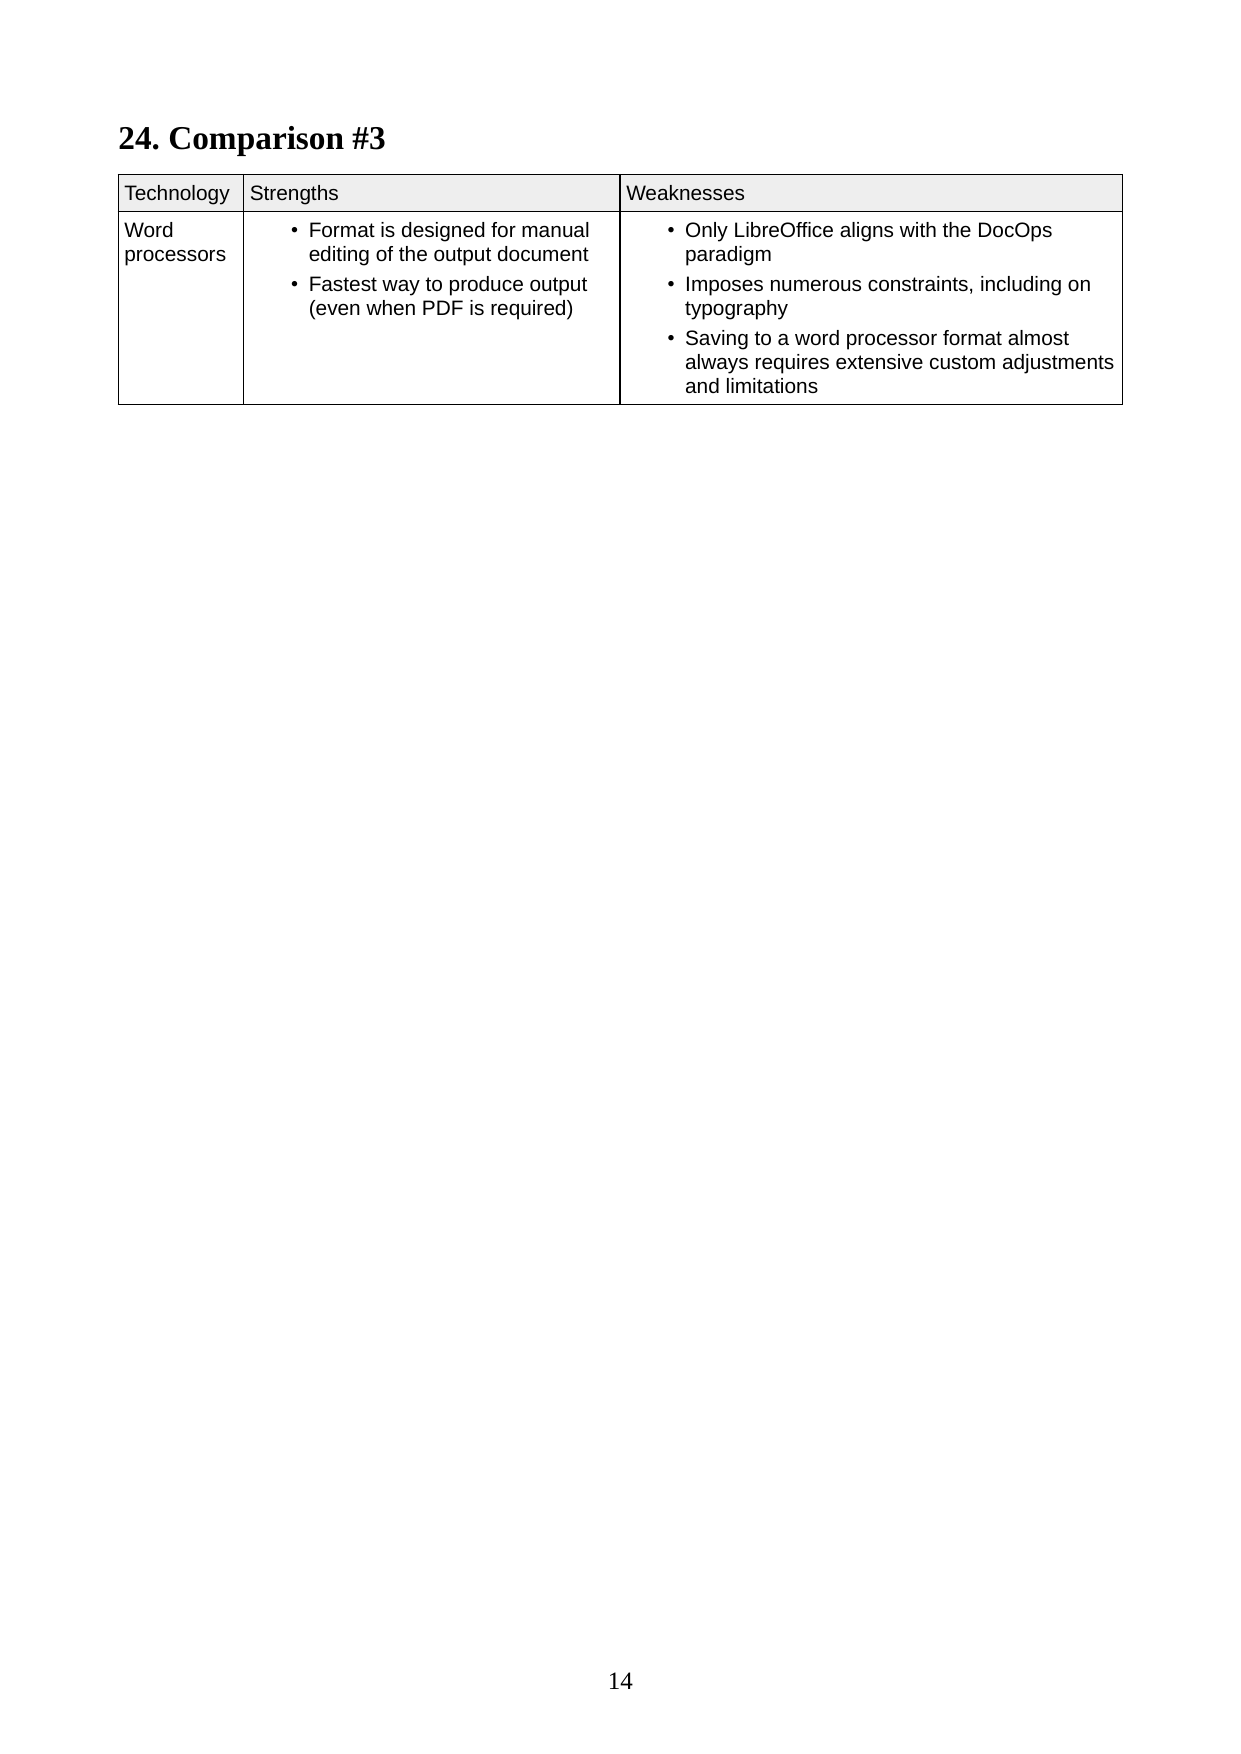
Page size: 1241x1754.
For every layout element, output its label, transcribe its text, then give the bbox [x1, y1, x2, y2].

table_header Weaknesses [621, 175, 1122, 211]
table_cell Word processors [119, 212, 243, 404]
table_header Technology [119, 175, 243, 211]
table_header Strengths [244, 175, 619, 211]
table_cell Format is designed for manual editing of the output document Fastest way to produce output (even when PDF is required) [244, 212, 619, 404]
table_cell Only LibreOffice aligns with the DocOps paradigm Imposes numerous constraints, including on typography Saving to a word processor format almost always requires extensive custom adjustments and limitations [621, 212, 1122, 404]
subtitle 24. Comparison #3 [118, 118, 1122, 156]
